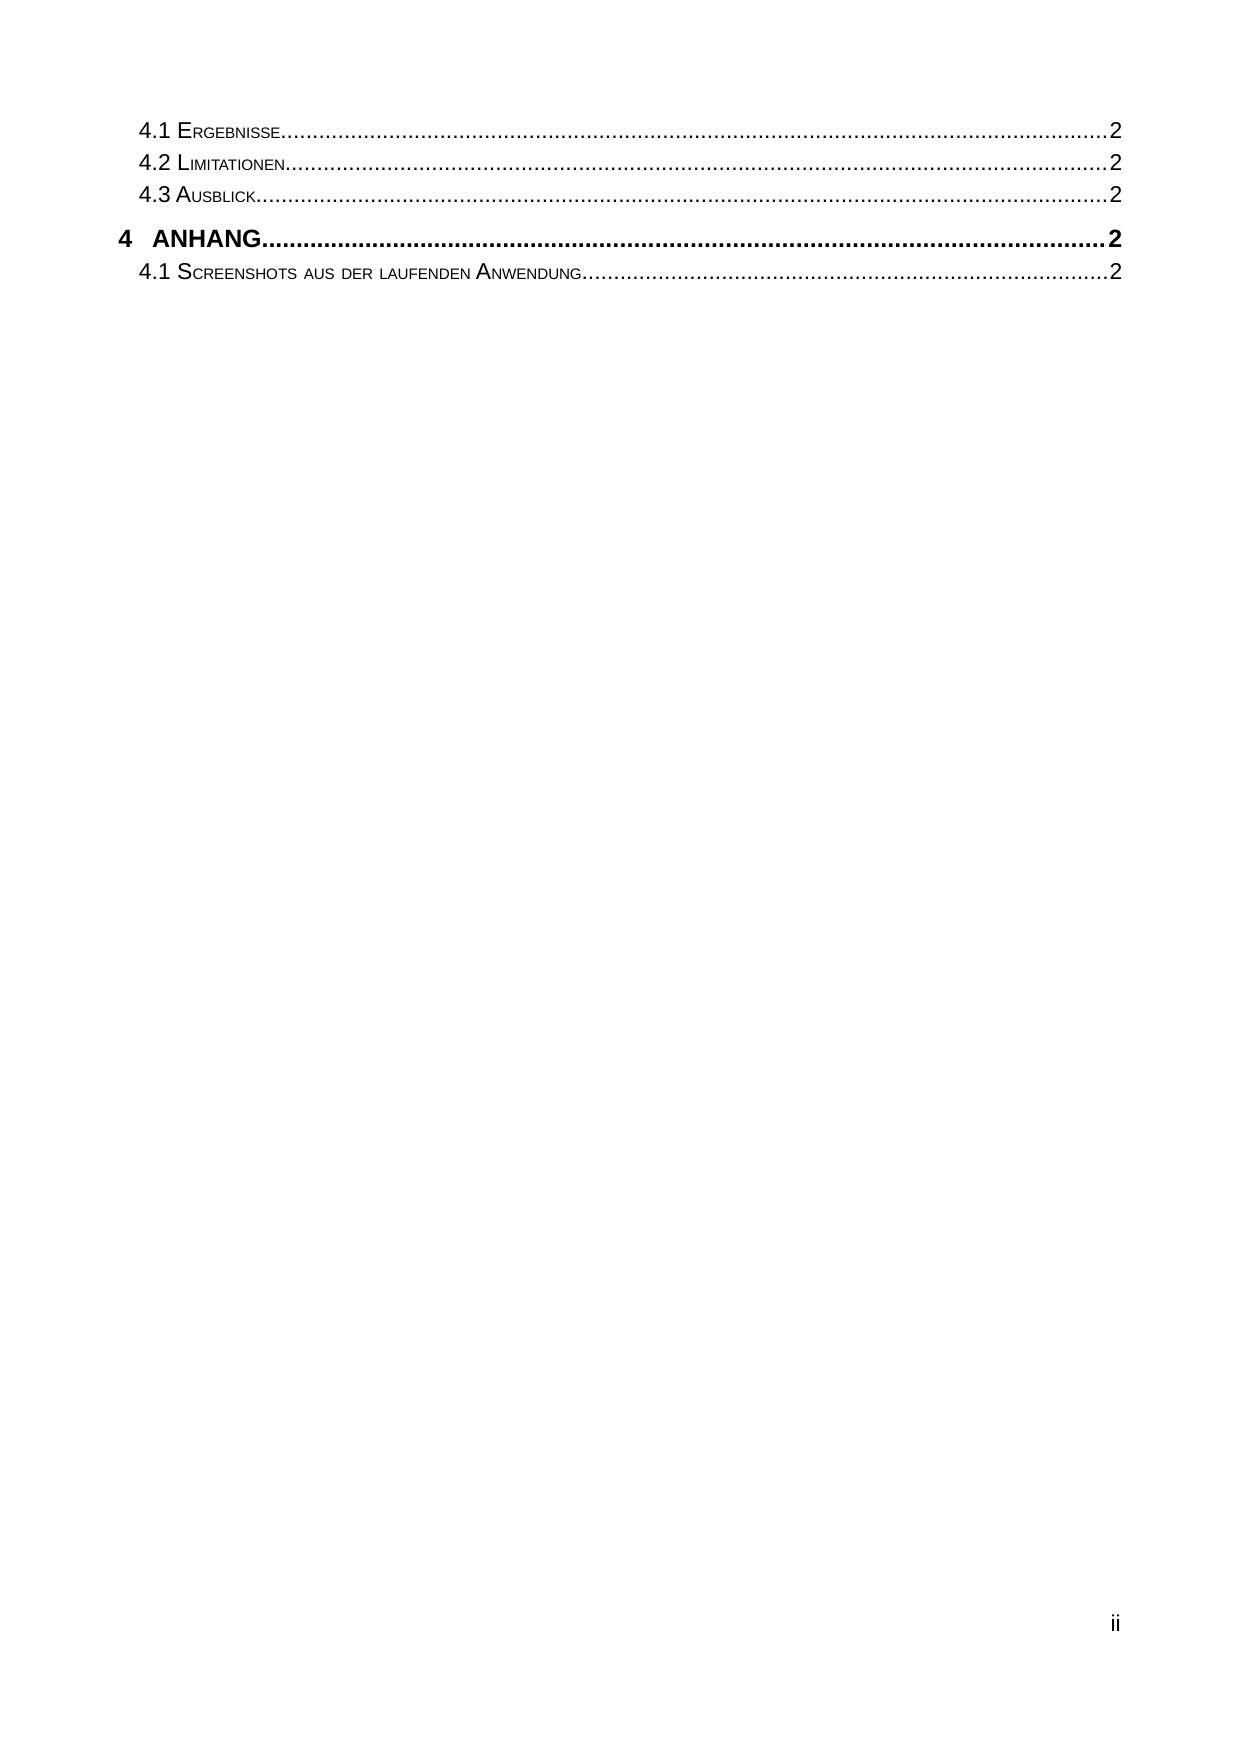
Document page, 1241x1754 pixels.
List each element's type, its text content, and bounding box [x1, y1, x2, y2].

text 4.2 Limitationen 2 [139, 150, 1122, 175]
text 4.3 Ausblick 2 [139, 181, 1122, 207]
text 4.1 Ergebnisse 2 [139, 118, 1122, 144]
text 4 Anhang 2 [118, 225, 1122, 253]
text 4.1 Screenshots aus der laufenden Anwendung 2 [139, 259, 1122, 285]
